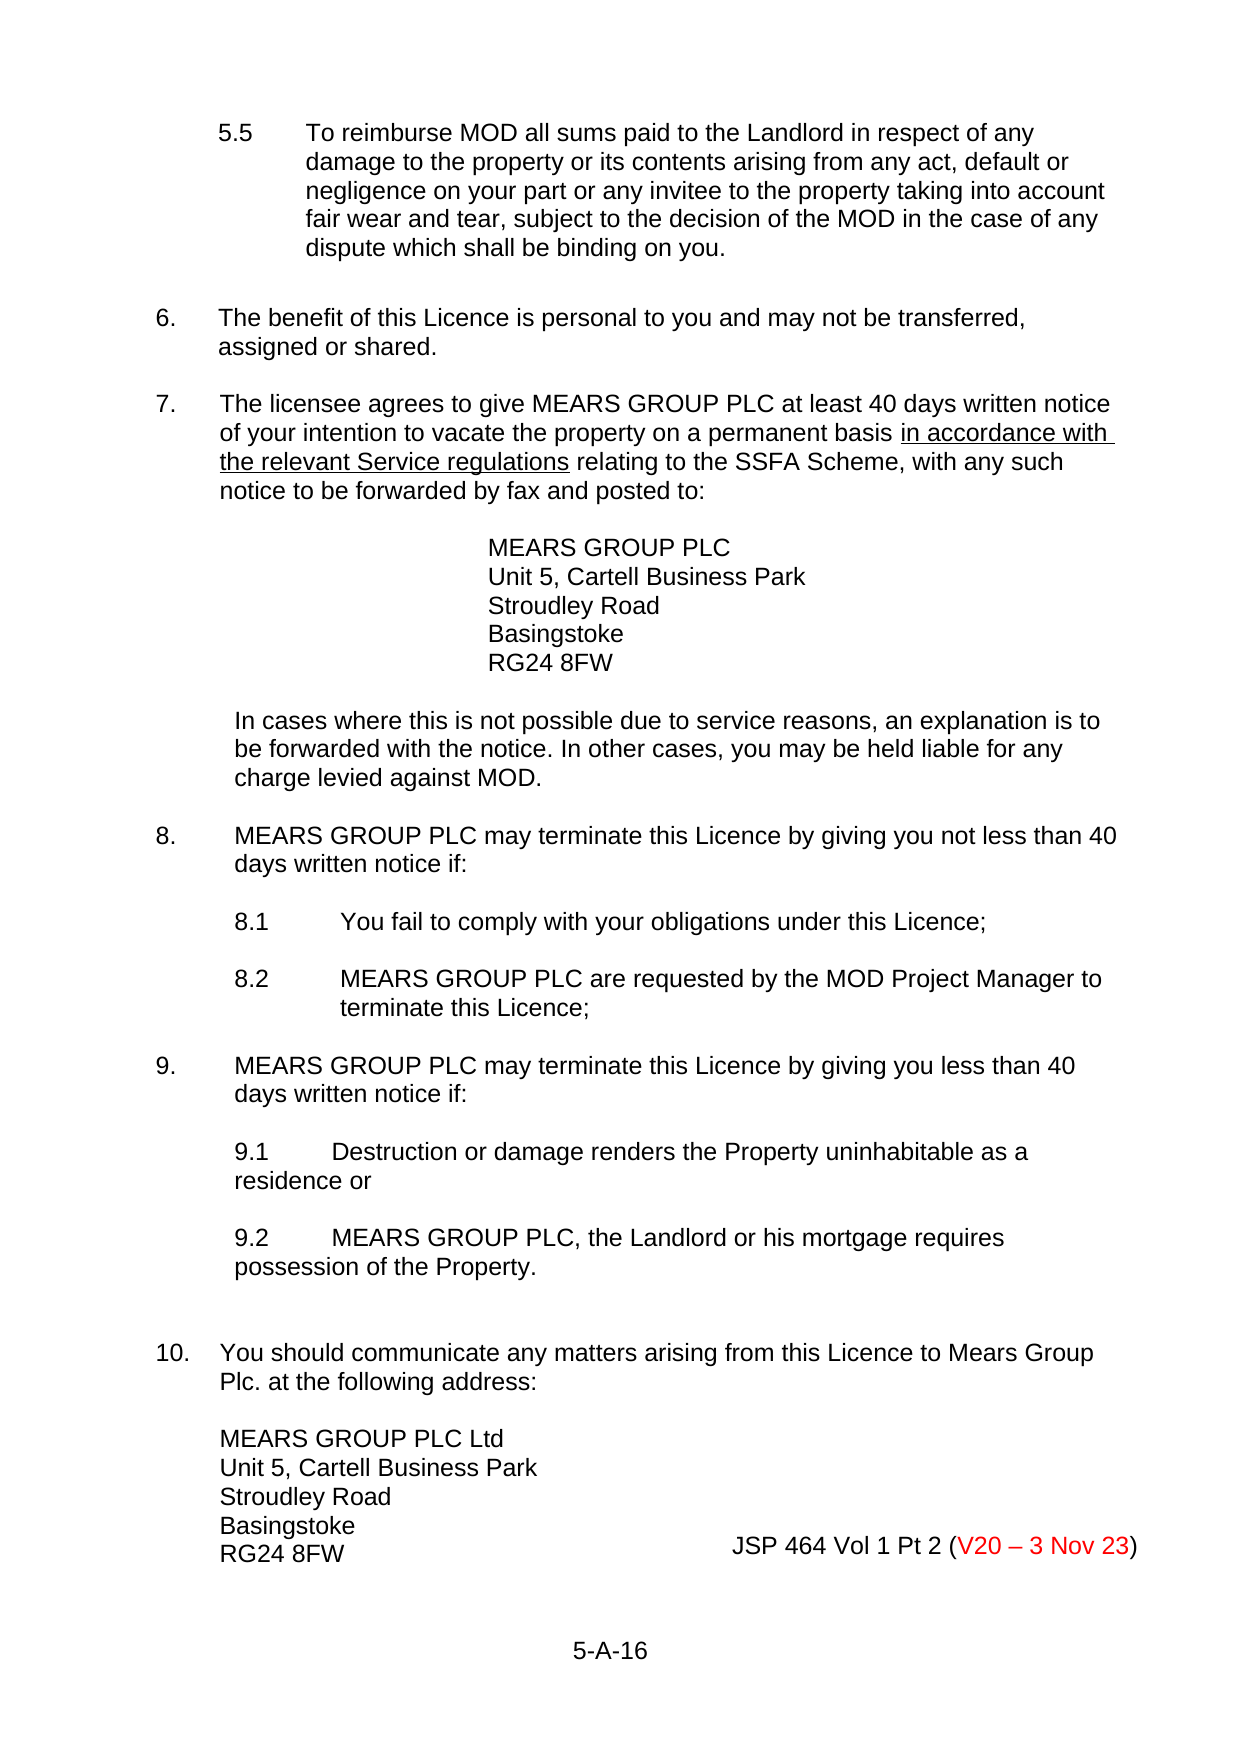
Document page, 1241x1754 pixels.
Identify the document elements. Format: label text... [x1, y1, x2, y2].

table_cell The benefit of this Licence is personal to you and may not be transferred, assigned or shared. [192, 303, 1142, 361]
table_cell To reimburse MOD all sums paid to the Landlord in respect of any damage to the property or its contents arising from any act, default or negligence on your part or any invitee to the property taking into account fair wear and tear, subject to the decision of the MOD in the case of any dispute which shall be binding on you. [279, 118, 1142, 303]
table_cell MEARS GROUP PLC may terminate this Licence by giving you less than 40 days written notice if: 9.1 Destruction or damage renders the Property uninhabitable as a residence or 9.2 MEARS GROUP PLC, the Landlord or his mortgage requires possession of the Property. [208, 1051, 1142, 1281]
table_cell [129, 1309, 208, 1338]
table_cell [208, 1309, 309, 1338]
table_cell [129, 118, 192, 303]
table_cell 6. [129, 303, 192, 361]
table_cell [208, 1281, 309, 1309]
table_cell MEARS GROUP PLC may terminate this Licence by giving you not less than 40 days written notice if: [208, 821, 1142, 907]
table_cell 9. [129, 1051, 208, 1281]
table_cell You fail to comply with your obligations under this Licence; [314, 907, 1142, 964]
table_cell 8. [129, 821, 208, 907]
table_cell [129, 907, 208, 964]
table_cell You should communicate any matters arising from this Licence to Mears Group Plc. at the following address: MEARS GROUP PLC Ltd Unit 5, Cartell Business Park Stroudley Road Basingstoke RG24 8FW [208, 1338, 1142, 1568]
table_cell [129, 706, 208, 821]
table_cell In cases where this is not possible due to service reasons, an explanation is to be forwarded with the notice. In other cases, you may be held liable for any charge levied against MOD. [208, 706, 1142, 821]
table_cell 10. [129, 1338, 208, 1568]
table_cell [309, 1309, 1142, 1338]
table_cell 8.2 [208, 964, 314, 1051]
table_cell 5.5 [192, 118, 279, 303]
table_cell [129, 964, 208, 1051]
table_header 7. [129, 389, 193, 533]
table_cell MEARS GROUP PLC Unit 5, Cartell Business Park Stroudley Road Basingstoke RG24 8FW [462, 533, 1142, 706]
table_cell [129, 1281, 208, 1309]
table_cell 8.1 [208, 907, 314, 964]
table_cell [129, 533, 462, 706]
table_cell MEARS GROUP PLC are requested by the MOD Project Manager to terminate this Licence; [314, 964, 1142, 1051]
table_header The licensee agrees to give MEARS GROUP PLC at least 40 days written notice of your intention to vacate the property on a permanent basis in accordance with the relevant Service regulations relating to the SSFA Scheme, with any such notice to be forwarded by fax and posted to: [193, 389, 1142, 533]
table_cell [309, 1281, 1142, 1309]
